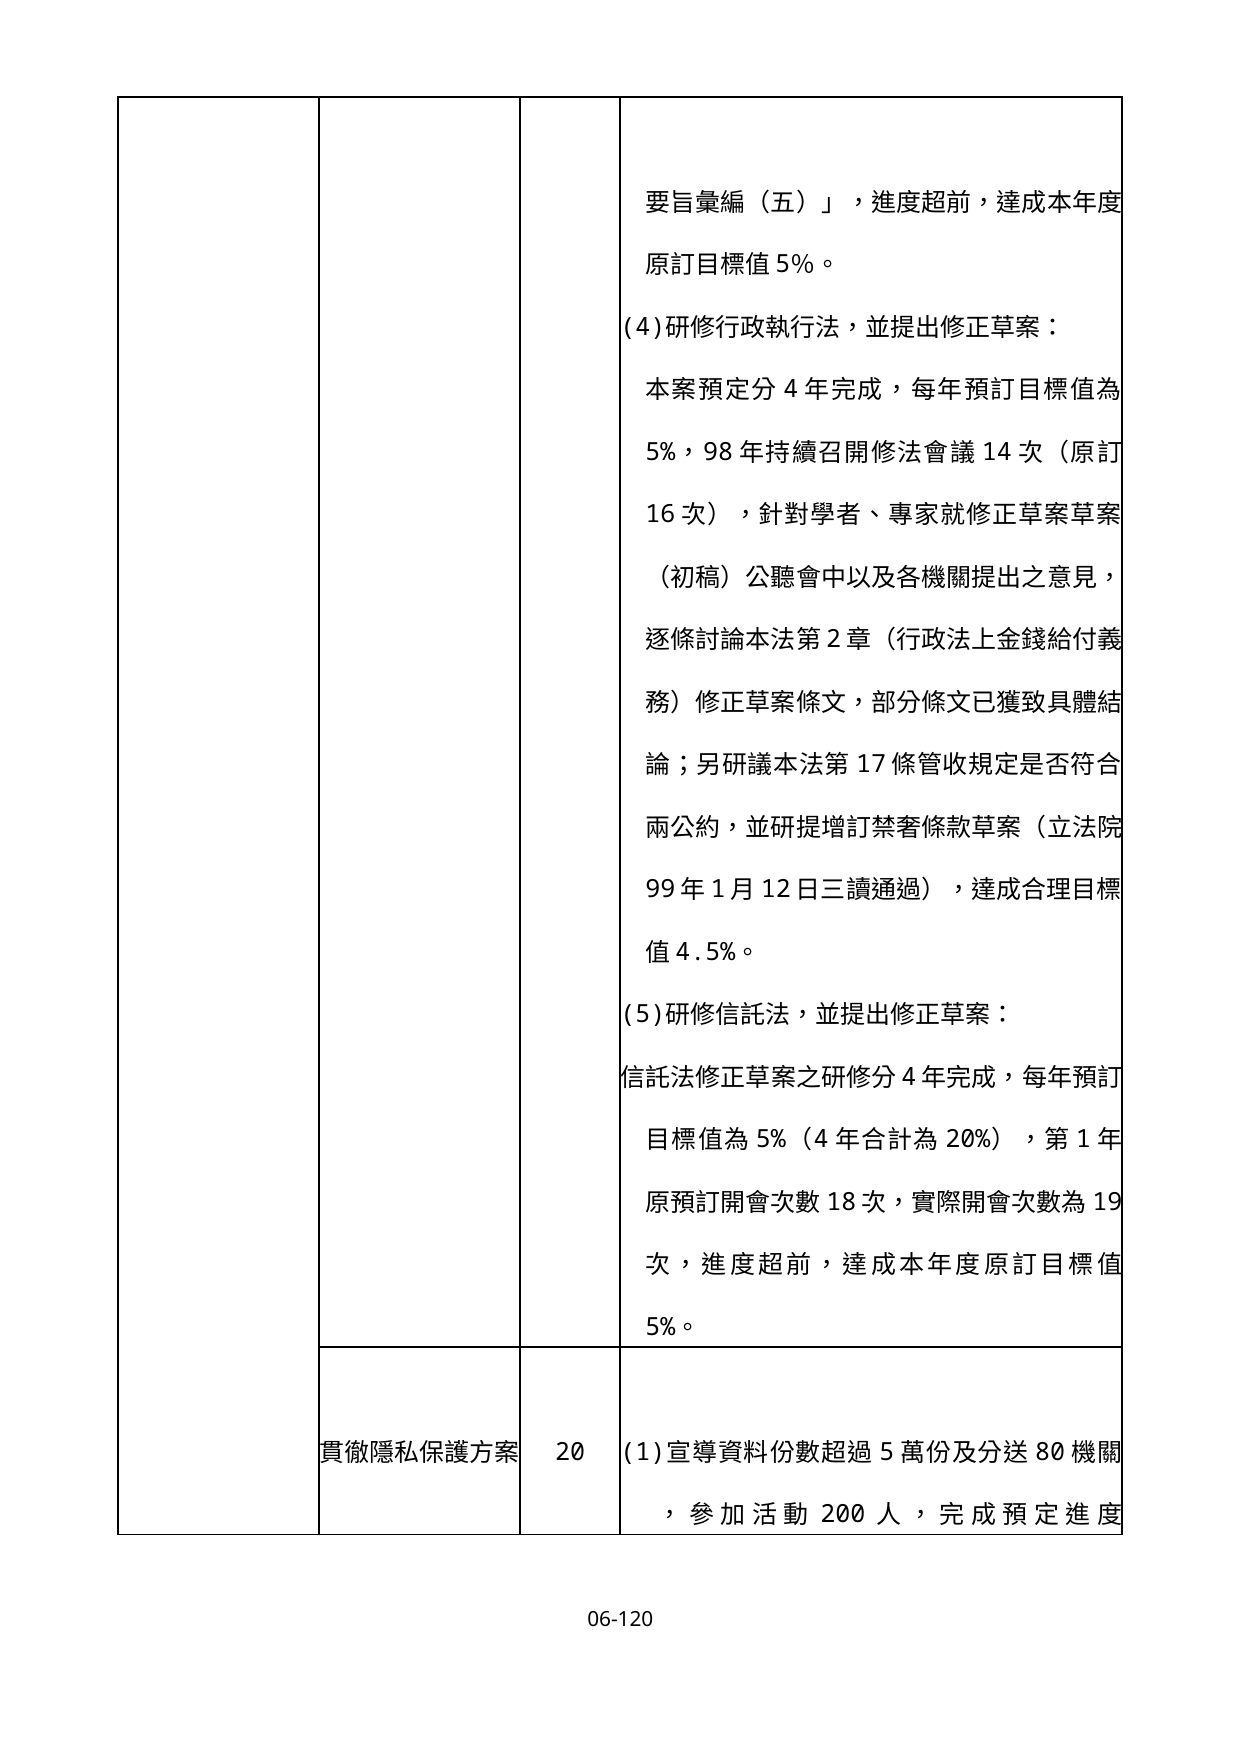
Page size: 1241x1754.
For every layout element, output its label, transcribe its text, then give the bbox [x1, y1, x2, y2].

table_cell [119, 98, 318, 1534]
table_cell [521, 98, 619, 1346]
table_cell 20 [521, 1348, 619, 1534]
table_cell 要旨彙編（五）」，進度超前，達成本年度原訂目標值5％。 (4)研修行政執行法，並提出修正草案： 本案預定分4年完成，每年預訂目標值為5%，98年持續召開修法會議14次（原訂16次），針對學者、專家就修正草案草案（初稿）公聽會中以及各機關提出之意見，逐條討論本法第2章（行政法上金錢給付義務）修正草案條文，部分條文已獲致具體結論；另研議本法第17條管收規定是否符合兩公約，並研提增訂禁奢條款草案（立法院99年1月12日三讀通過），達成合理目標值4.5%。 (5)研修信託法，並提出修正草案： 信託法修正草案之研修分4年完成，每年預訂目標值為5%（4年合計為20%），第1年原預訂開會次數18次，實際開會次數為19次，進度超前，達成本年度原訂目標值5%。 [621, 98, 1121, 1346]
table_cell [320, 98, 519, 1346]
table_cell (1)宣導資料份數超過5萬份及分送80機關，參加活動200人，完成預定進度 [621, 1348, 1121, 1534]
table_cell 貫徹隱私保護方案 [320, 1348, 519, 1534]
